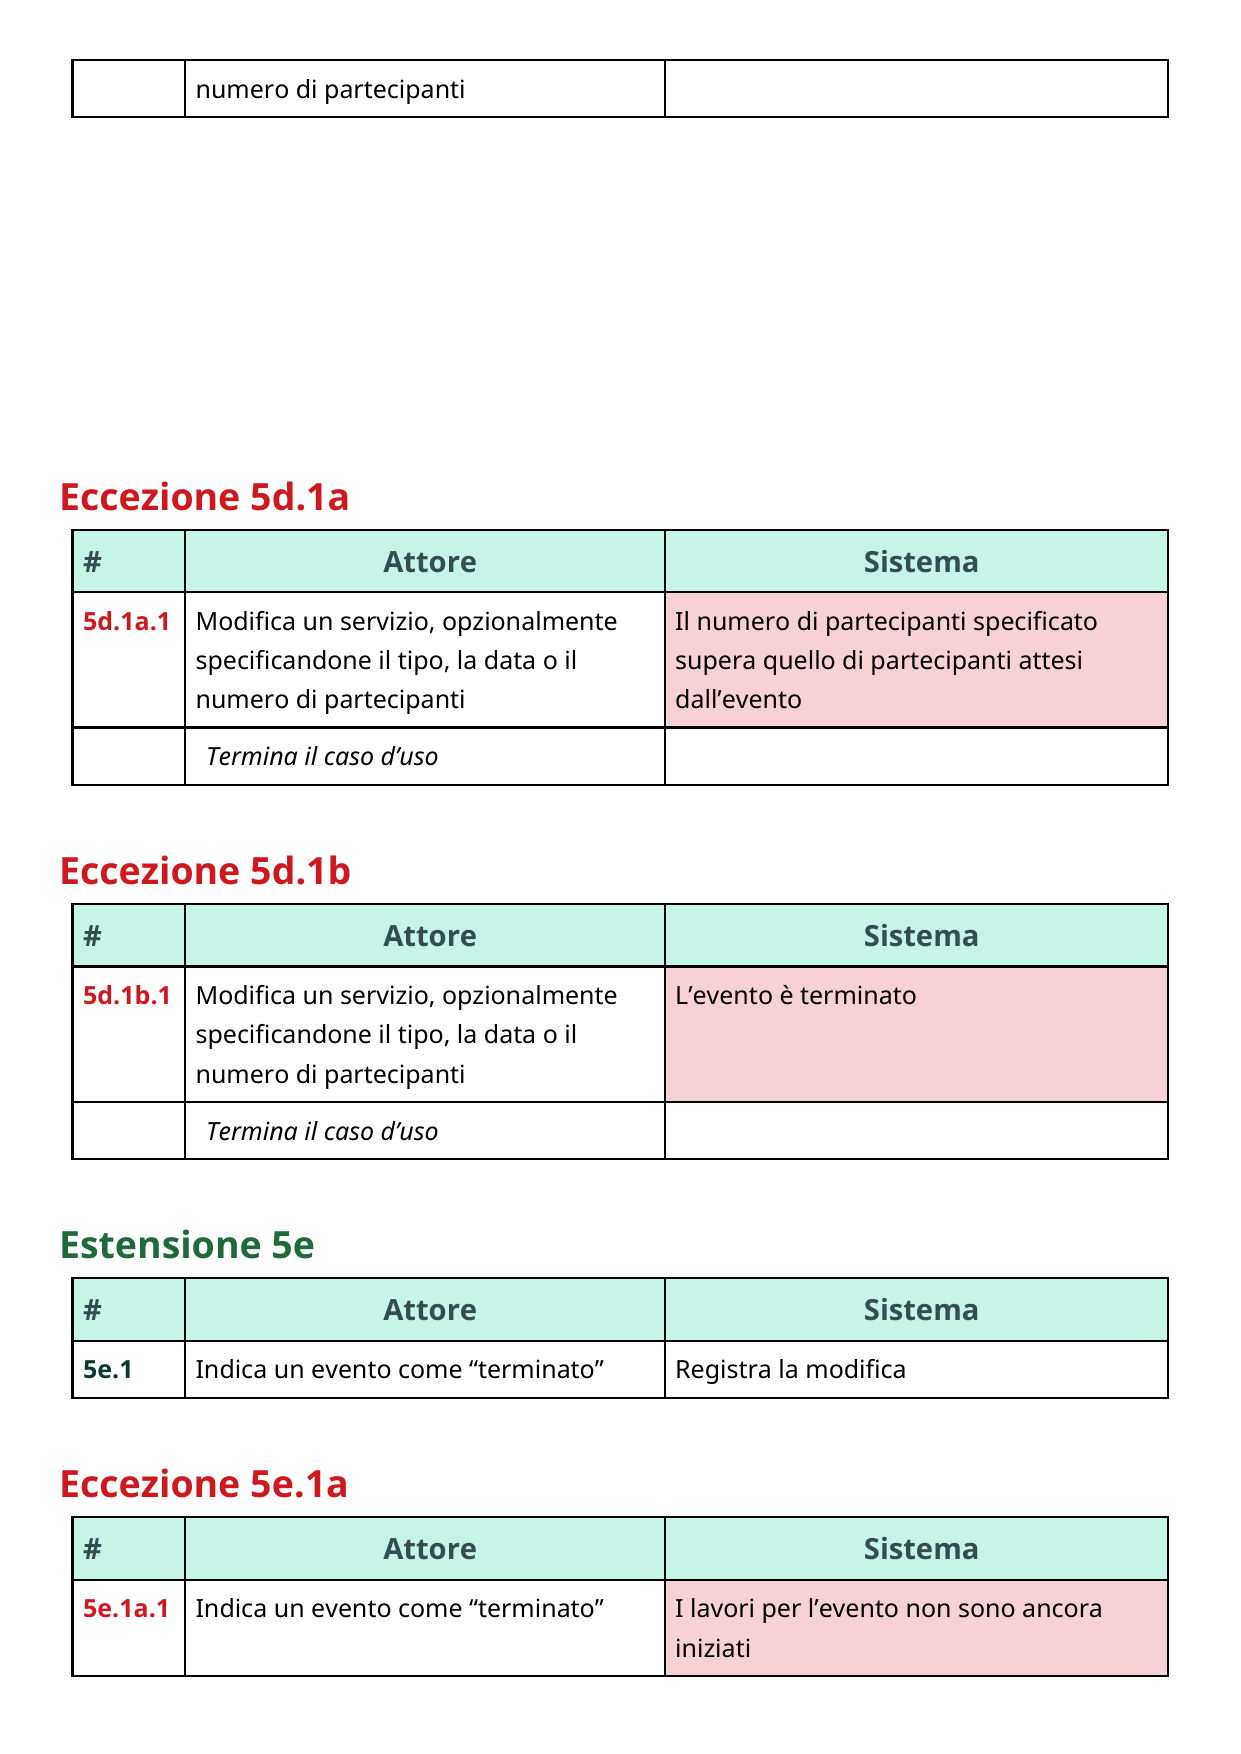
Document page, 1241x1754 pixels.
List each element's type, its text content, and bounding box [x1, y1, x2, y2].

table_header Sistema [666, 905, 1167, 965]
table_header Attore [186, 1518, 664, 1579]
table_cell 5e.1 [74, 1342, 184, 1397]
table_header Attore [186, 1279, 664, 1340]
table_cell Indica un evento come “terminato” [186, 1581, 664, 1675]
table_header Sistema [666, 1279, 1167, 1340]
table_cell [74, 729, 184, 783]
table_cell [666, 1103, 1167, 1158]
table_cell 5d.1b.1 [74, 968, 184, 1101]
table_cell I lavori per l’evento non sono ancora iniziati [666, 1581, 1167, 1675]
table_cell [74, 1103, 184, 1158]
table_header Attore [186, 905, 664, 965]
table_header # [74, 1518, 184, 1579]
table_cell 5d.1a.1 [74, 593, 184, 726]
table_header # [74, 1279, 184, 1340]
text Estensione 5e [59, 1218, 1181, 1269]
table_cell [666, 729, 1167, 783]
table_cell Modifica un servizio, opzionalmente specificandone il tipo, la data o il numero di partecipanti [186, 593, 664, 726]
table_header # [74, 905, 184, 965]
table_cell 5e.1a.1 [74, 1581, 184, 1675]
table_header Sistema [666, 531, 1167, 591]
table_cell Termina il caso d’uso [186, 1103, 664, 1158]
table_header Attore [186, 531, 664, 591]
table_cell Il numero di partecipanti specificato supera quello di partecipanti attesi dall’evento [666, 593, 1167, 726]
table_cell numero di partecipanti [186, 61, 664, 116]
text Eccezione 5d.1a [59, 470, 1181, 521]
table_header # [74, 531, 184, 591]
table_cell [666, 61, 1167, 116]
table_header Sistema [666, 1518, 1167, 1579]
table_cell L’evento è terminato [666, 968, 1167, 1101]
table_cell Registra la modifica [666, 1342, 1167, 1397]
text Eccezione 5e.1a [59, 1457, 1181, 1508]
table_cell Termina il caso d’uso [186, 729, 664, 783]
text Eccezione 5d.1b [59, 844, 1181, 895]
table_cell [74, 61, 184, 116]
table_cell Modifica un servizio, opzionalmente specificandone il tipo, la data o il numero di partecipanti [186, 968, 664, 1101]
table_cell Indica un evento come “terminato” [186, 1342, 664, 1397]
